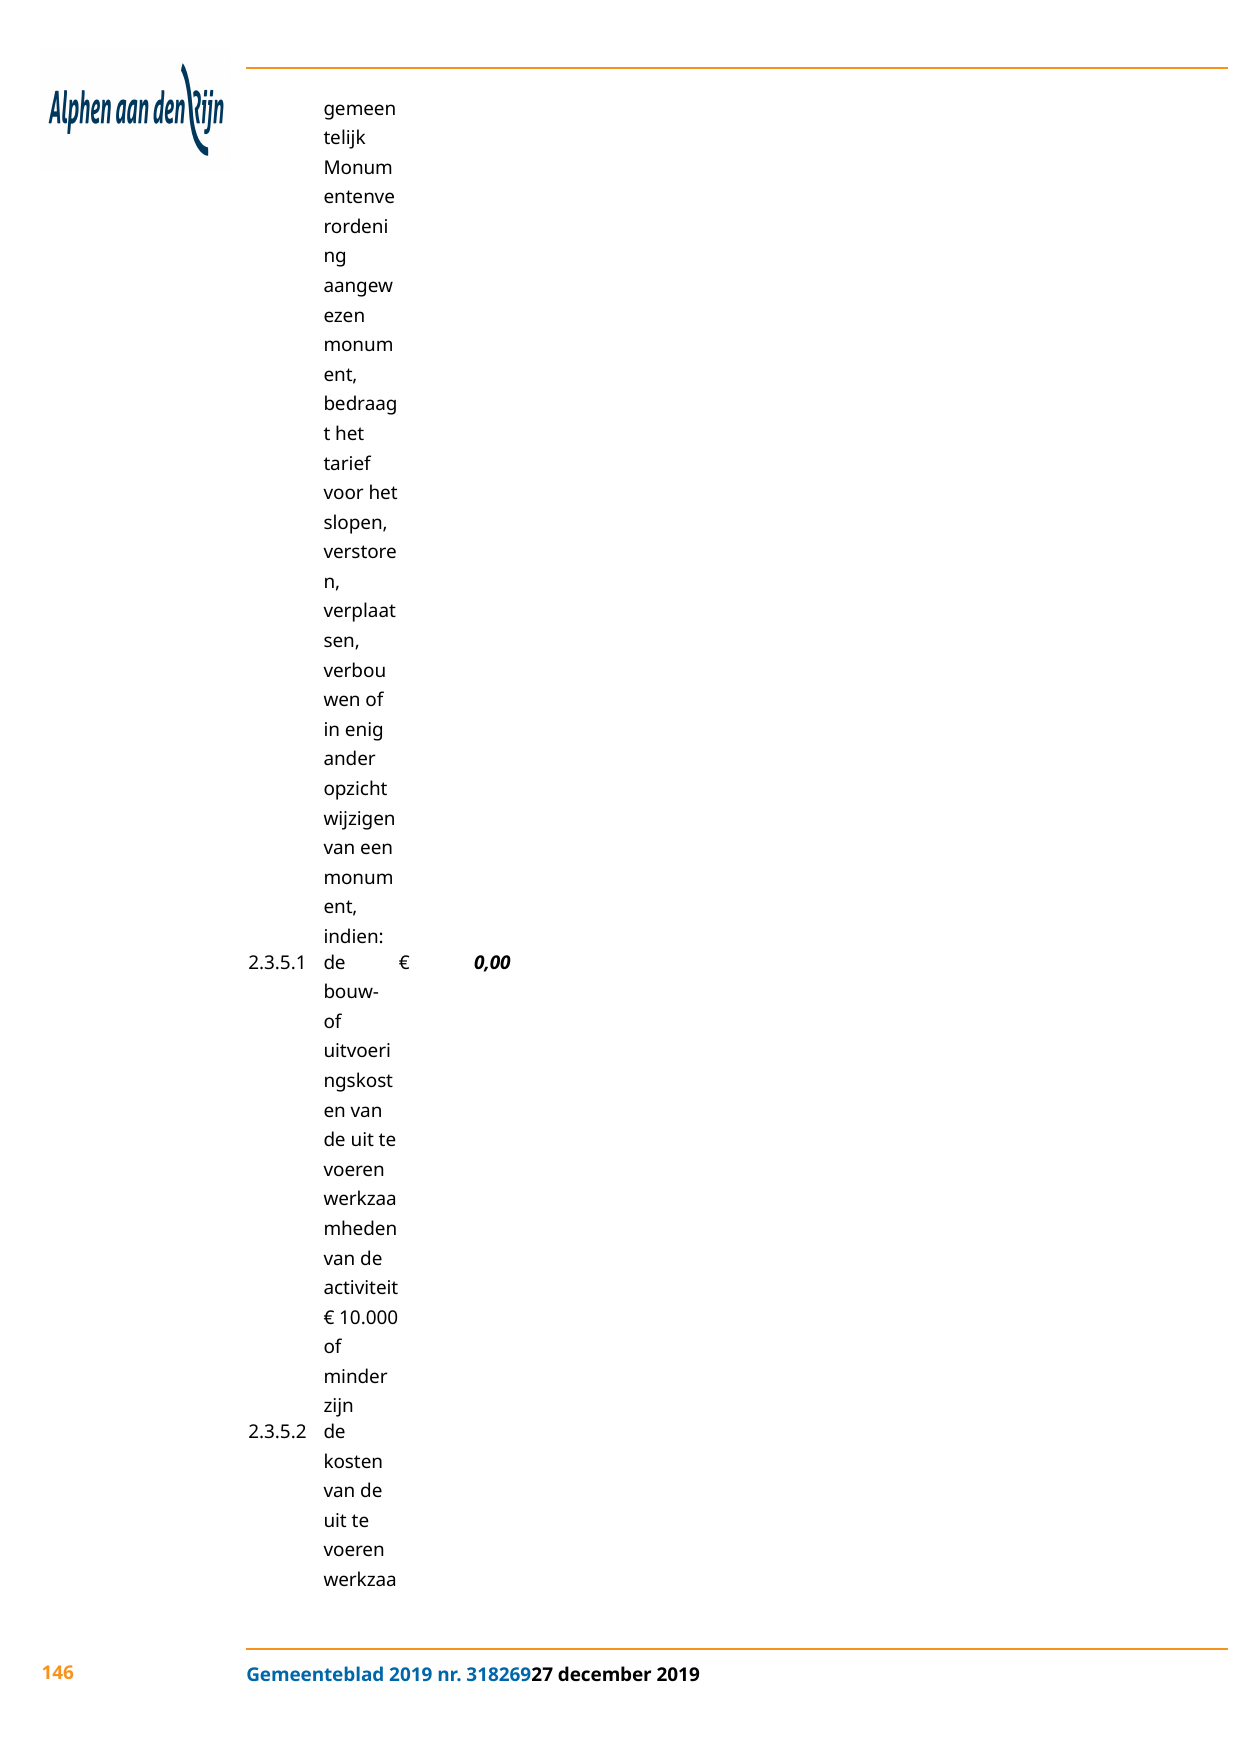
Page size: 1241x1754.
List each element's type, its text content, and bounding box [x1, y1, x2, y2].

table_cell 2.3.5.1 [248, 949, 323, 1418]
table_cell € [399, 949, 474, 1418]
picture [41, 47, 231, 172]
table_cell de kosten van de uit te voeren werkzaa [323, 1418, 398, 1592]
table_cell 0,00 [474, 949, 549, 1418]
table_cell [474, 1418, 549, 1592]
table_cell [474, 95, 549, 949]
table_cell 2.3.5.2 [248, 1418, 323, 1592]
table_cell gemeentelijk Monumentenverordening aangewezen monument, bedraagt het tarief voor het slopen, verstoren, verplaatsen, verbouwen of in enig ander opzicht wijzigen van een monument, indien: [323, 95, 398, 949]
table_cell [399, 95, 474, 949]
table_cell [399, 1418, 474, 1592]
table_cell [248, 95, 323, 949]
table_cell de bouw- of uitvoeringskosten van de uit te voeren werkzaamheden van de activiteit € 10.000 of minder zijn [323, 949, 398, 1418]
